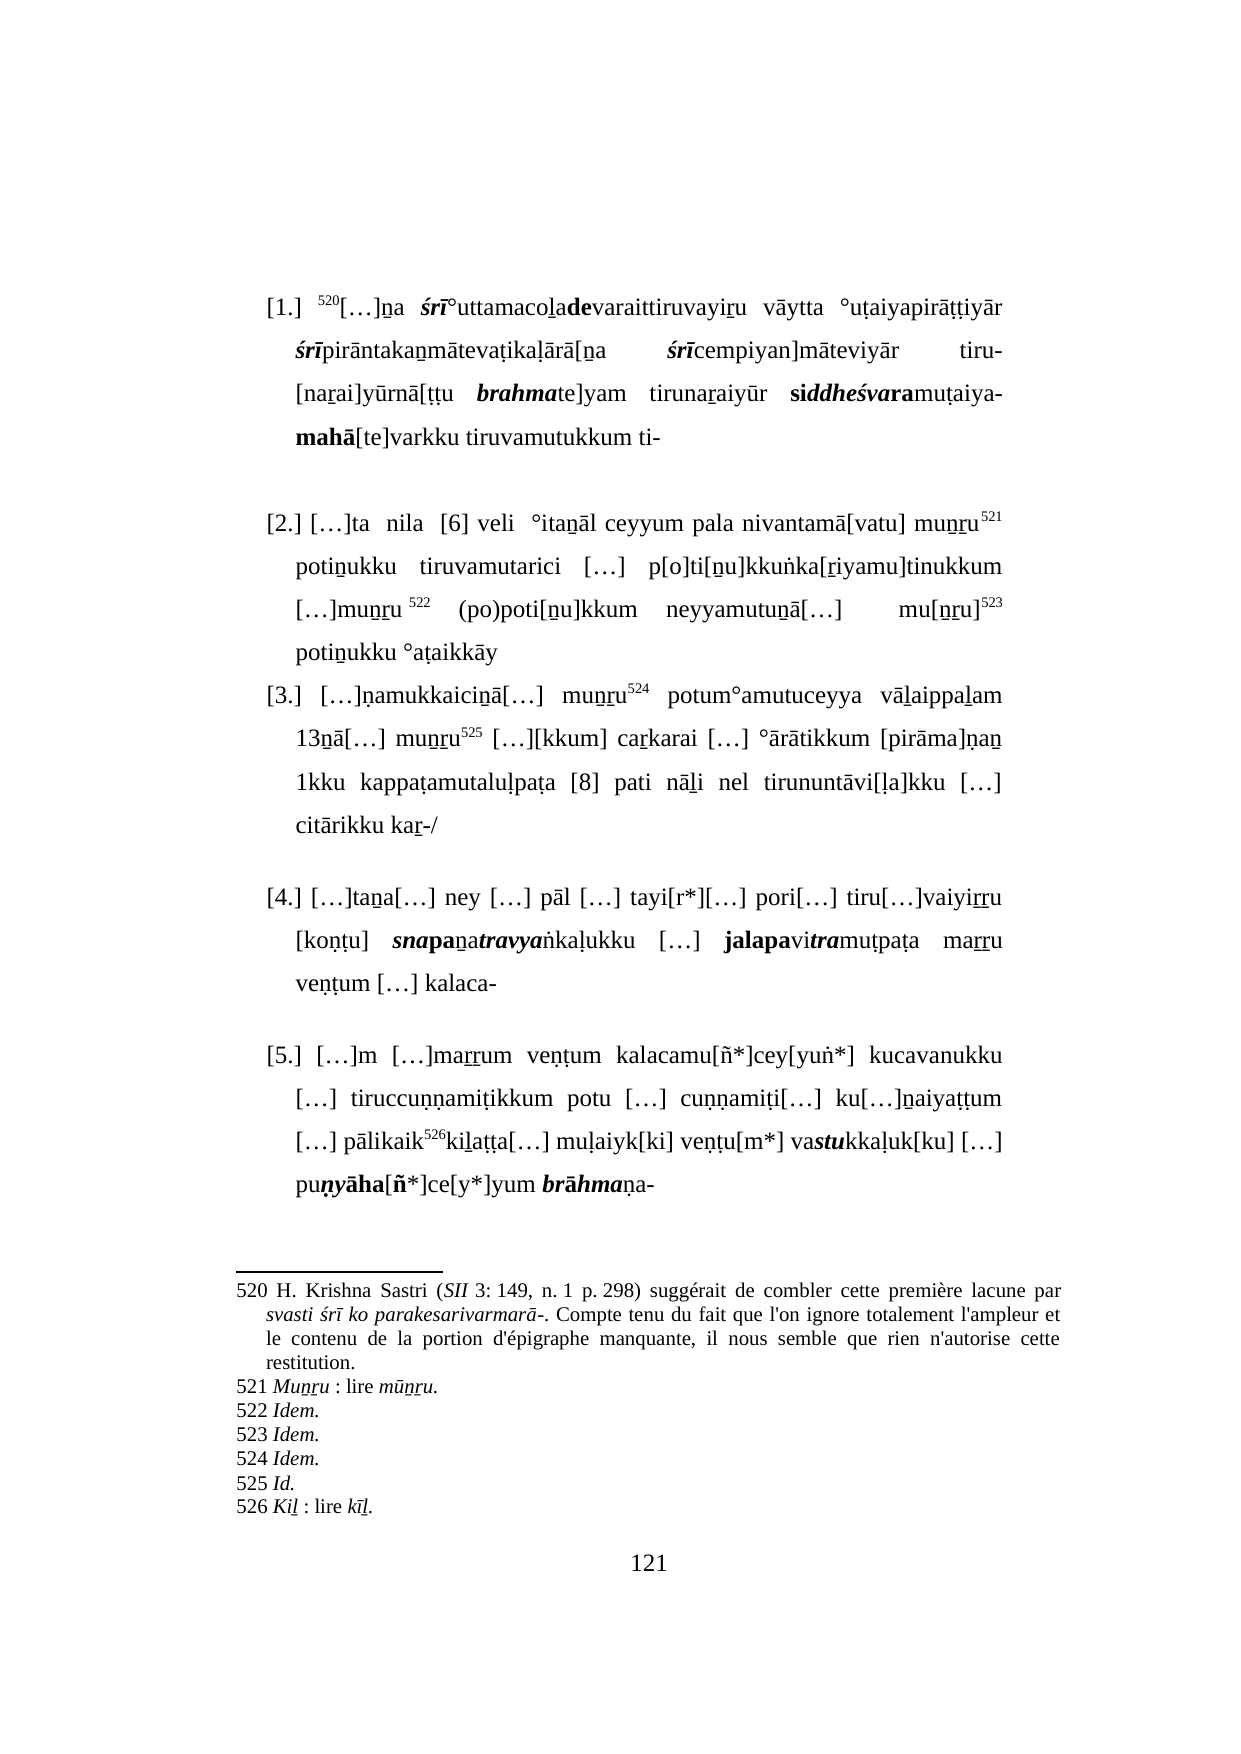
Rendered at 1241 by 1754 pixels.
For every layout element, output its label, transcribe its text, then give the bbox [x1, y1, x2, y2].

text Idem. [236, 1422, 1061, 1446]
text Id. [236, 1470, 1061, 1494]
text [2.] […]ta nila [6] veli °itaṉāl ceyyum pala nivantamā[vatu] muṉṟu potiṉukku tiruvamutarici […] p[o]ti[ṉu]kkuṅka[ṟiyamu]tinukkum […]muṉṟu (po)poti[ṉu]kkum neyyamutuṉā[…] mu[ṉṟu] potiṉukku °aṭaikkāy [266, 508, 1003, 666]
text Kiḻ : lire kīḻ. [236, 1494, 1061, 1518]
text [5.] […]m […]maṟṟum veṇṭum kalacamu[ñ*]cey[yuṅ*] kucavanukku […] tiruccuṇṇamiṭikkum potu […] cuṇṇamiṭi[…] ku[…]ṉaiyaṭṭum […] pālikaikkiḻaṭṭa[…] muḷaiyk[ki] veṇṭu[m*] vastukkaḷuk[ku] […] puṇyāha[ñ*]ce[y*]yum brāhmaṇa- [266, 1040, 1003, 1198]
text H. Krishna Sastri (SII 3: 149, n. 1 p. 298) suggérait de combler cette première lacune par svasti śrī ko parakesarivarmarā-. Compte tenu du fait que l'on ignore totalement l'ampleur et le contenu de la portion d'épigraphe manquante, il nous semble que rien n'autorise cette restitution. [236, 1278, 1061, 1374]
text [1.] […]ṉa śrī°uttamacoḻadevaraittiruvayiṟu vāytta °uṭaiyapirāṭṭiyār śrīpirāntakaṉmātevaṭikaḷārā[ṉa śrīcempiyan]māteviyār tiru-[naṟai]yūrnā[ṭṭu brahmate]yam tirunaṟaiyūr siddheśvaramuṭaiya-mahā[te]varkku tiruvamutukkum ti- [266, 292, 1003, 450]
text Muṉṟu : lire mūṉṟu. [236, 1374, 1061, 1398]
text [4.] […]taṉa[…] ney […] pāl […] tayi[r*][…] pori[…] tiru[…]vaiyiṟṟu [koṇṭu] snapaṉatravyaṅkaḷukku […] jalapavitramuṭpaṭa maṟṟu veṇṭum […] kalaca- [266, 882, 1003, 997]
text Idem. [236, 1446, 1061, 1470]
text [3.] […]ṇamukkaiciṉā[…] muṉṟu potum°amutuceyya vāḻaippaḻam 13ṉā[…] muṉṟu […][kkum] caṟkarai […] °ārātikkum [pirāma]ṇaṉ 1kku kappaṭamutaluḷpaṭa [8] pati nāḻi nel tirununtāvi[ḷa]kku […] citārikku kaṟ-/ [266, 680, 1003, 838]
text Idem. [236, 1398, 1061, 1422]
